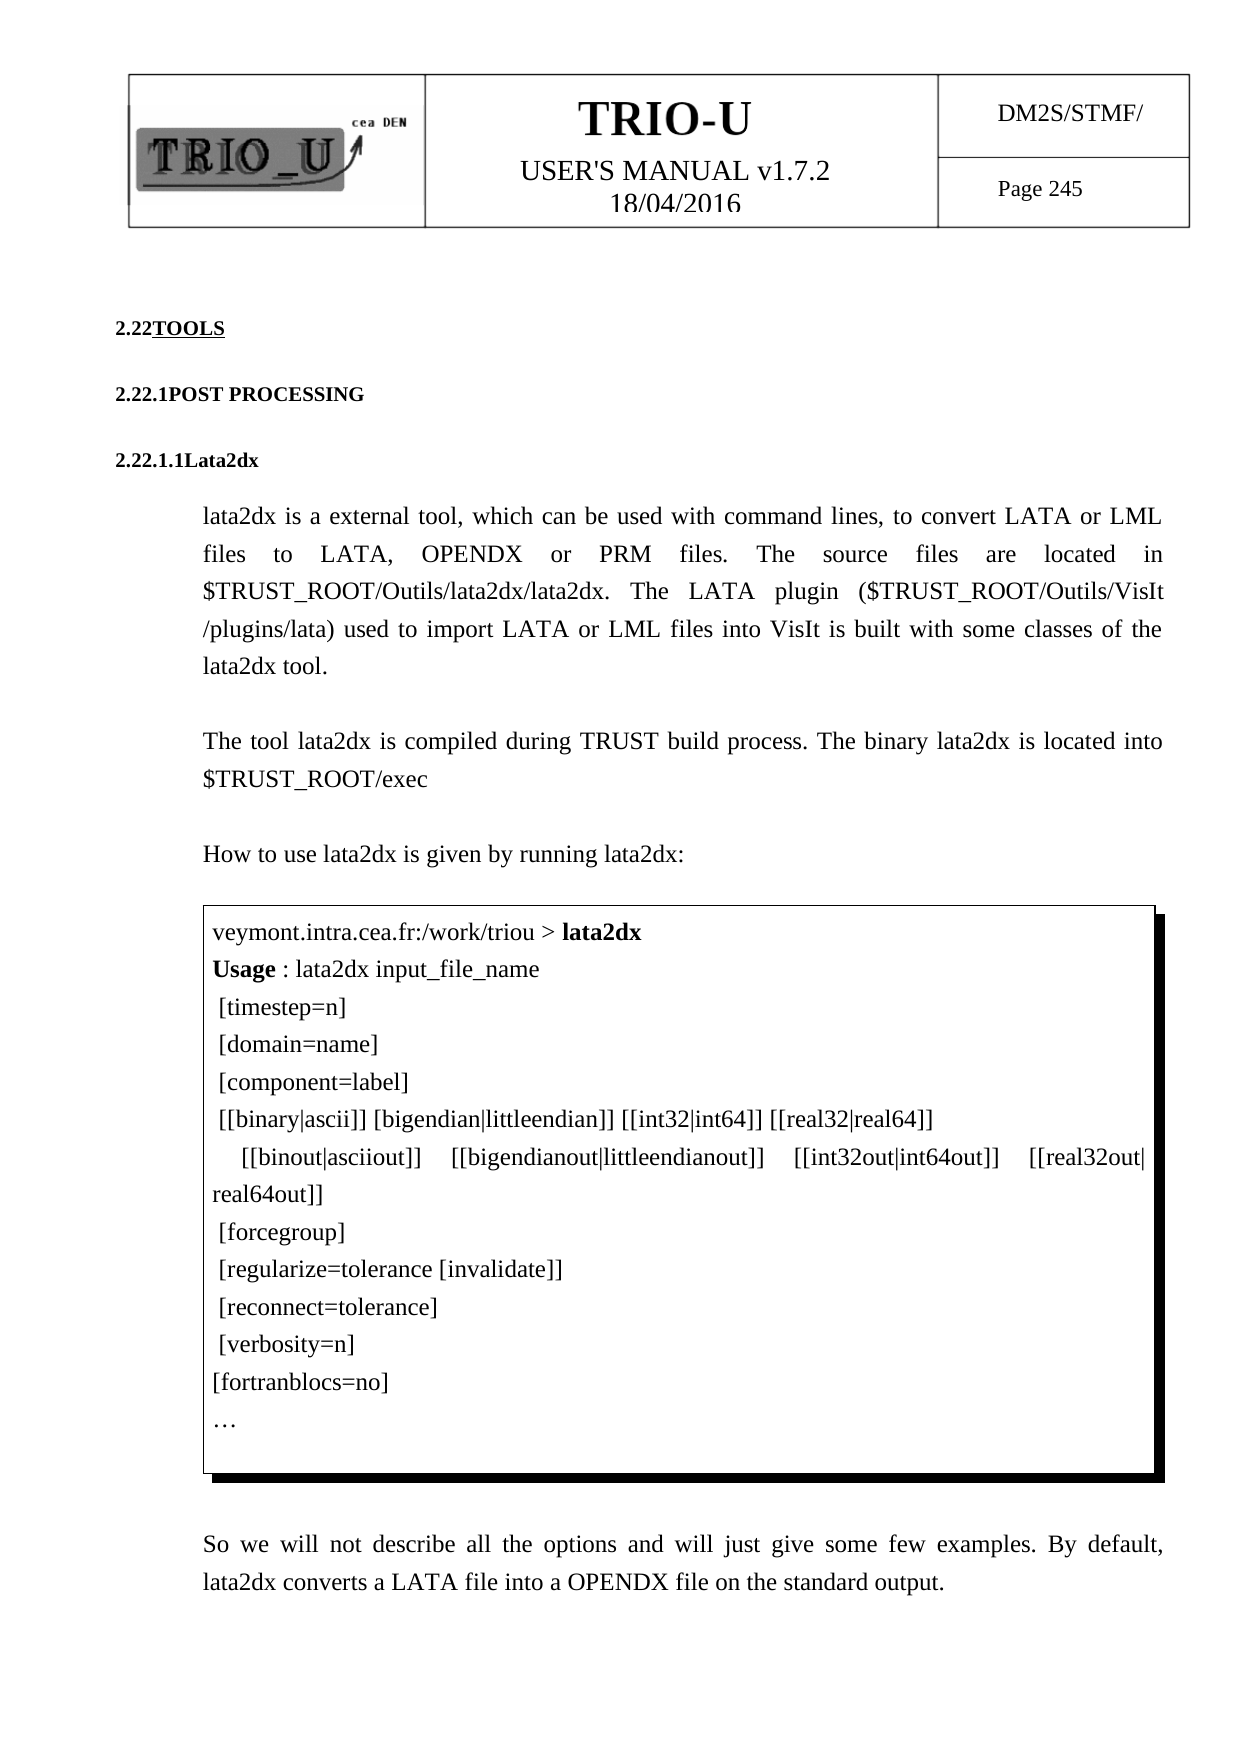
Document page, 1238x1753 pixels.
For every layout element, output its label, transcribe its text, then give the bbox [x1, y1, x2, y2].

text [fortranblocs=no] [204, 1355, 1154, 1392]
subtitle Lata2dx [115, 448, 1165, 472]
text [[binary|ascii]] [bigendian|littleendian]] [[int32|int64]] [[real32|real64]] [204, 1092, 1154, 1130]
text The tool lata2dx is compiled during TRUST build process. The binary lata2dx is located into $TRUST_ROOT/exec [203, 717, 1165, 792]
subtitle TOOLS [115, 316, 1164, 340]
text [regularize=tolerance [invalidate]] [204, 1242, 1154, 1280]
text lata2dx is a external tool, which can be used with command lines, to convert LATA or LML files to LATA, OPENDX or PRM files. The source files are located in $TRUST_ROOT/Outils/lata2dx/lata2dx. The LATA plugin ($TRUST_ROOT/Outils/VisIt /plugins/lata) used to import LATA or LML files into VisIt is built with some classes of the lata2dx tool. [203, 492, 1165, 680]
text How to use lata2dx is given by running lata2dx: [203, 830, 1165, 867]
text [forcegroup] [204, 1205, 1154, 1242]
text [component=label] [204, 1055, 1154, 1092]
text [[binout|asciiout]] [[bigendianout|littleendianout]] [[int32out|int64out]] [[real32out|real64out]] [204, 1130, 1154, 1205]
text [domain=name] [204, 1017, 1154, 1055]
subtitle POST PROCESSING [115, 382, 1164, 406]
text [verbosity=n] [204, 1317, 1154, 1355]
text [reconnect=tolerance] [204, 1280, 1154, 1317]
text … [204, 1392, 1154, 1433]
text Usage : lata2dx input_file_name [204, 942, 1154, 980]
text veymont.intra.cea.fr:/work/triou > lata2dx [204, 906, 1154, 942]
text [timestep=n] [204, 980, 1154, 1017]
text So we will not describe all the options and will just give some few examples. By default, lata2dx converts a LATA file into a OPENDX file on the standard output. [203, 1521, 1165, 1596]
